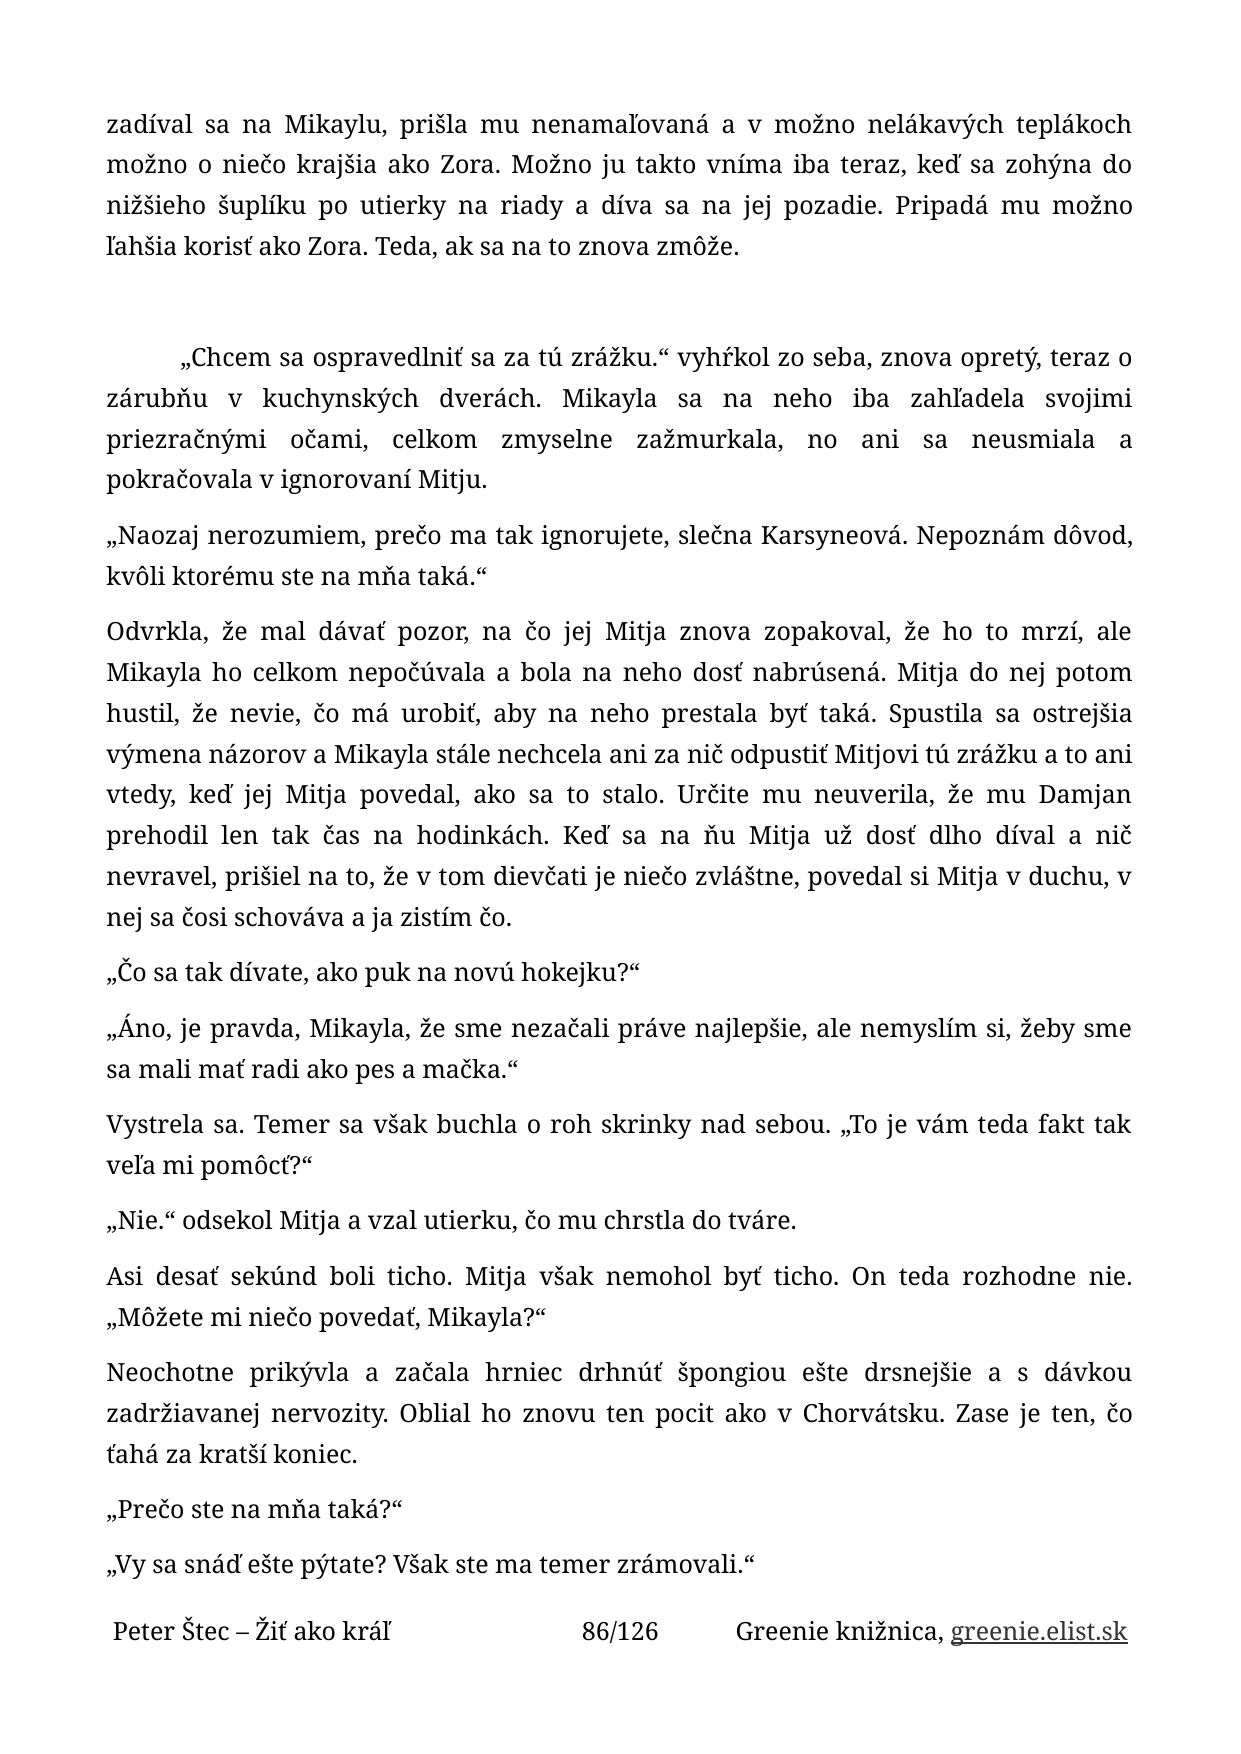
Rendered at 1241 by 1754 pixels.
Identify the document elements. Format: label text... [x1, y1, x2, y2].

text „Nie.“ odsekol Mitja a vzal utierku, čo mu chrstla do tváre. [106, 1203, 1134, 1237]
text Asi desať sekúnd boli ticho. Mitja však nemohol byť ticho. On teda rozhodne nie. „Môžete mi niečo povedať, Mikayla?“ [106, 1258, 1134, 1333]
text „Chcem sa ospravedlniť sa za tú zrážku.“ vyhŕkol zo seba, znova opretý, teraz o zárubňu v kuchynských dverách. Mikayla sa na neho iba zahľadela svojimi priezračnými očami, celkom zmyselne zažmurkala, no ani sa neusmiala a pokračovala v ignorovaní Mitju. [106, 339, 1134, 496]
text Odvrkla, že mal dávať pozor, na čo jej Mitja znova zopakoval, že ho to mrzí, ale Mikayla ho celkom nepočúvala a bola na neho dosť nabrúsená. Mitja do nej potom hustil, že nevie, čo má urobiť, aby na neho prestala byť taká. Spustila sa ostrejšia výmena názorov a Mikayla stále nechcela ani za nič odpustiť Mitjovi tú zrážku a to ani vtedy, keď jej Mitja povedal, ako sa to stalo. Určite mu neuverila, že mu Damjan prehodil len tak čas na hodinkách. Keď sa na ňu Mitja už dosť dlho díval a nič nevravel, prišiel na to, že v tom dievčati je niečo zvláštne, povedal si Mitja v duchu, v nej sa čosi schováva a ja zistím čo. [106, 614, 1134, 934]
text „Naozaj nerozumiem, prečo ma tak ignorujete, slečna Karsyneová. Nepoznám dôvod, kvôli ktorému ste na mňa taká.“ [106, 517, 1134, 592]
text zadíval sa na Mikaylu, prišla mu nenamaľovaná a v možno nelákavých teplákoch možno o niečo krajšia ako Zora. Možno ju takto vníma iba teraz, keď sa zohýna do nižšieho šuplíku po utierky na riady a díva sa na jej pozadie. Pripadá mu možno ľahšia korisť ako Zora. Teda, ak sa na to znova zmôže. [106, 106, 1134, 263]
text Neochotne prikývla a začala hrniec drhnúť špongiou ešte drsnejšie a s dávkou zadržiavanej nervozity. Oblial ho znovu ten pocit ako v Chorvátsku. Zase je ten, čo ťahá za kratší koniec. [106, 1354, 1134, 1470]
text „Áno, je pravda, Mikayla, že sme nezačali práve najlepšie, ale nemyslím si, žeby sme sa mali mať radi ako pes a mačka.“ [106, 1010, 1134, 1085]
text „Prečo ste na mňa taká?“ [106, 1492, 1134, 1526]
text „Čo sa tak dívate, ako puk na novú hokejku?“ [106, 955, 1134, 989]
text Vystrela sa. Temer sa však buchla o roh skrinky nad sebou. „To je vám teda fakt tak veľa mi pomôcť?“ [106, 1107, 1134, 1182]
text „Vy sa snáď ešte pýtate? Však ste ma temer zrámovali.“ [106, 1547, 1134, 1581]
